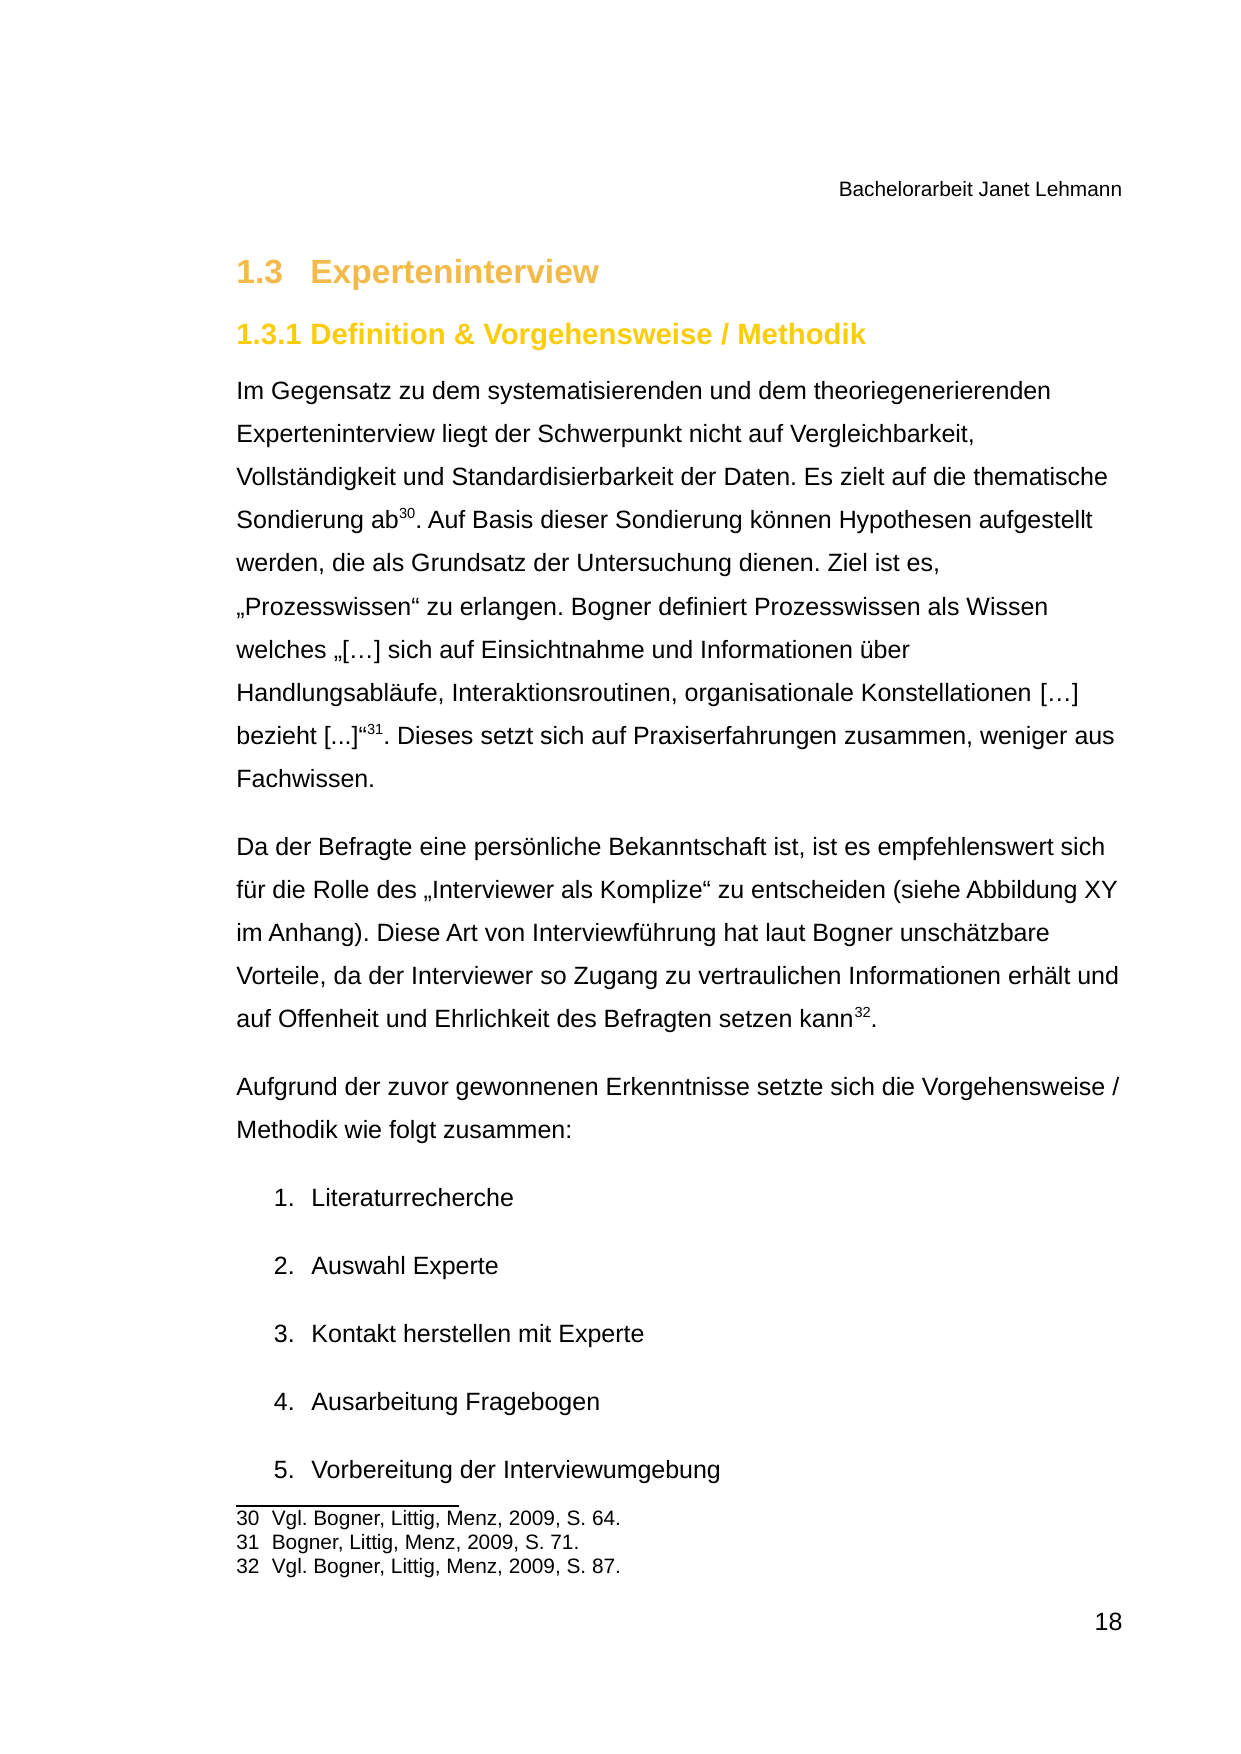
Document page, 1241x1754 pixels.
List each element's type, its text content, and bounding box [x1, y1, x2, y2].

text Vgl. Bogner, Littig, Menz, 2009, S. 87. [236, 1554, 1122, 1578]
text Da der Befragte eine persönliche Bekanntschaft ist, ist es empfehlenswert sich für die Rolle des „Interviewer als Komplize“ zu entscheiden (siehe Abbildung XY im Anhang). Diese Art von Interviewführung hat laut Bogner unschätzbare Vorteile, da der Interviewer so Zugang zu vertraulichen Informationen erhält und auf Offenheit und Ehrlichkeit des Befragten setzen kann. [236, 832, 1122, 1033]
subtitle Definition & Vorgehensweise / Methodik [236, 317, 1122, 351]
subtitle Experteninterview [236, 251, 1122, 290]
list Literaturrecherche [274, 1183, 1122, 1212]
text Bogner, Littig, Menz, 2009, S. 71. [236, 1530, 1122, 1554]
list Auswahl Experte [274, 1251, 1122, 1280]
list Kontakt herstellen mit Experte [274, 1319, 1122, 1348]
text Aufgrund der zuvor gewonnenen Erkenntnisse setzte sich die Vorgehensweise / Methodik wie folgt zusammen: [236, 1072, 1122, 1144]
list Vorbereitung der Interviewumgebung [274, 1455, 1122, 1484]
text Im Gegensatz zu dem systematisierenden und dem theoriegenerierenden Experteninterview liegt der Schwerpunkt nicht auf Vergleichbarkeit, Vollständigkeit und Standardisierbarkeit der Daten. Es zielt auf die thematische Sondierung ab. Auf Basis dieser Sondierung können Hypothesen aufgestellt werden, die als Grundsatz der Untersuchung dienen. Ziel ist es, „Prozesswissen“ zu erlangen. Bogner definiert Prozesswissen als Wissen welches „[…] sich auf Einsichtnahme und Informationen über Handlungsabläufe, Interaktionsroutinen, organisationale Konstellationen […] bezieht [...]“. Dieses setzt sich auf Praxiserfahrungen zusammen, weniger aus Fachwissen. [236, 376, 1122, 793]
text Vgl. Bogner, Littig, Menz, 2009, S. 64. [236, 1506, 1122, 1530]
list Ausarbeitung Fragebogen [274, 1387, 1122, 1416]
